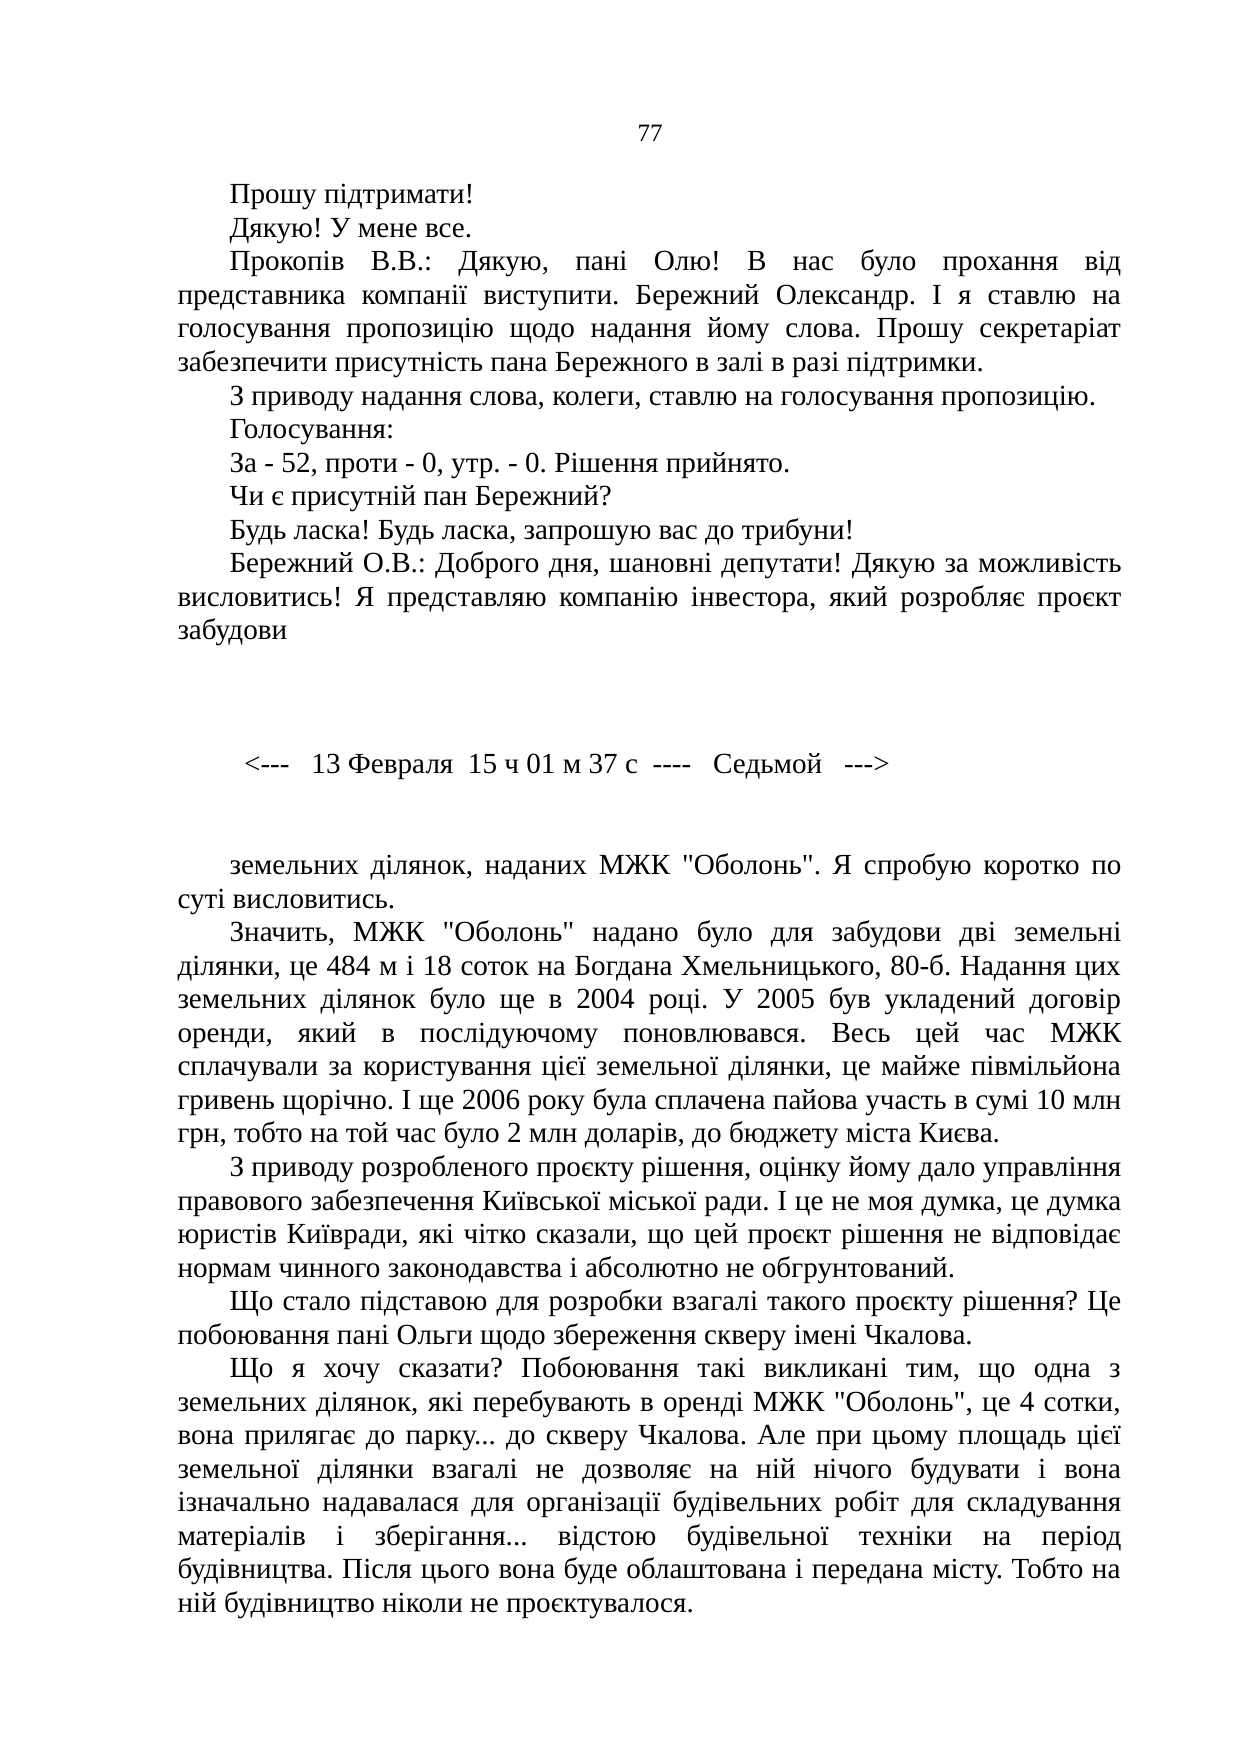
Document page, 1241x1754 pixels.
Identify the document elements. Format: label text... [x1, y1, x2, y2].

text <--- 13 Февраля 15 ч 01 м 37 с ---- Седьмой ---> [177, 747, 1122, 780]
text земельних ділянок, наданих МЖК "Оболонь". Я спробую коротко по суті висловитись. [177, 847, 1122, 914]
text Голосування: [177, 411, 1122, 445]
text Будь ласка! Будь ласка, запрошую вас до трибуни! [177, 512, 1122, 545]
text Що стало підставою для розробки взагалі такого проєкту рішення? Це побоювання пані Ольги щодо збереження скверу імені Чкалова. [177, 1283, 1122, 1350]
text Чи є присутній пан Бережний? [177, 478, 1122, 512]
text Прокопів В.В.: Дякую, пані Олю! В нас було прохання від представника компанії виступити. Бережний Олександр. І я ставлю на голосування пропозицію щодо надання йому слова. Прошу секретаріат забезпечити присутність пана Бережного в залі в разі підтримки. [177, 243, 1122, 378]
text Бережний О.В.: Доброго дня, шановні депутати! Дякую за можливість висловитись! Я представляю компанію інвестора, який розробляє проєкт забудови [177, 545, 1122, 646]
text З приводу надання слова, колеги, ставлю на голосування пропозицію. [177, 378, 1122, 411]
text Прошу підтримати! [177, 176, 1122, 210]
text Що я хочу сказати? Побоювання такі викликані тим, що одна з земельних ділянок, які перебувають в оренді МЖК "Оболонь", це 4 сотки, вона прилягає до парку... до скверу Чкалова. Але при цьому площадь цієї земельної ділянки взагалі не дозволяє на ній нічого будувати і вона ізначально надавалася для організації будівельних робіт для складування матеріалів і зберігання... відстою будівельної техніки на період будівництва. Після цього вона буде облаштована і передана місту. Тобто на ній будівництво ніколи не проєктувалося. [177, 1350, 1122, 1619]
text Значить, МЖК "Оболонь" надано було для забудови дві земельні ділянки, це 484 м і 18 соток на Богдана Хмельницького, 80-б. Надання цих земельних ділянок було ще в 2004 році. У 2005 був укладений договір оренди, який в послідуючому поновлювався. Весь цей час МЖК сплачували за користування цієї земельної ділянки, це майже півмільйона гривень щорічно. І ще 2006 року була сплачена пайова участь в сумі 10 млн грн, тобто на той час було 2 млн доларів, до бюджету міста Києва. [177, 914, 1122, 1149]
text Дякую! У мене все. [177, 210, 1122, 243]
text З приводу розробленого проєкту рішення, оцінку йому дало управління правового забезпечення Київської міської ради. І це не моя думка, це думка юристів Київради, які чітко сказали, що цей проєкт рішення не відповідає нормам чинного законодавства і абсолютно не обгрунтований. [177, 1149, 1122, 1283]
text За - 52, проти - 0, утр. - 0. Рішення прийнято. [177, 445, 1122, 478]
